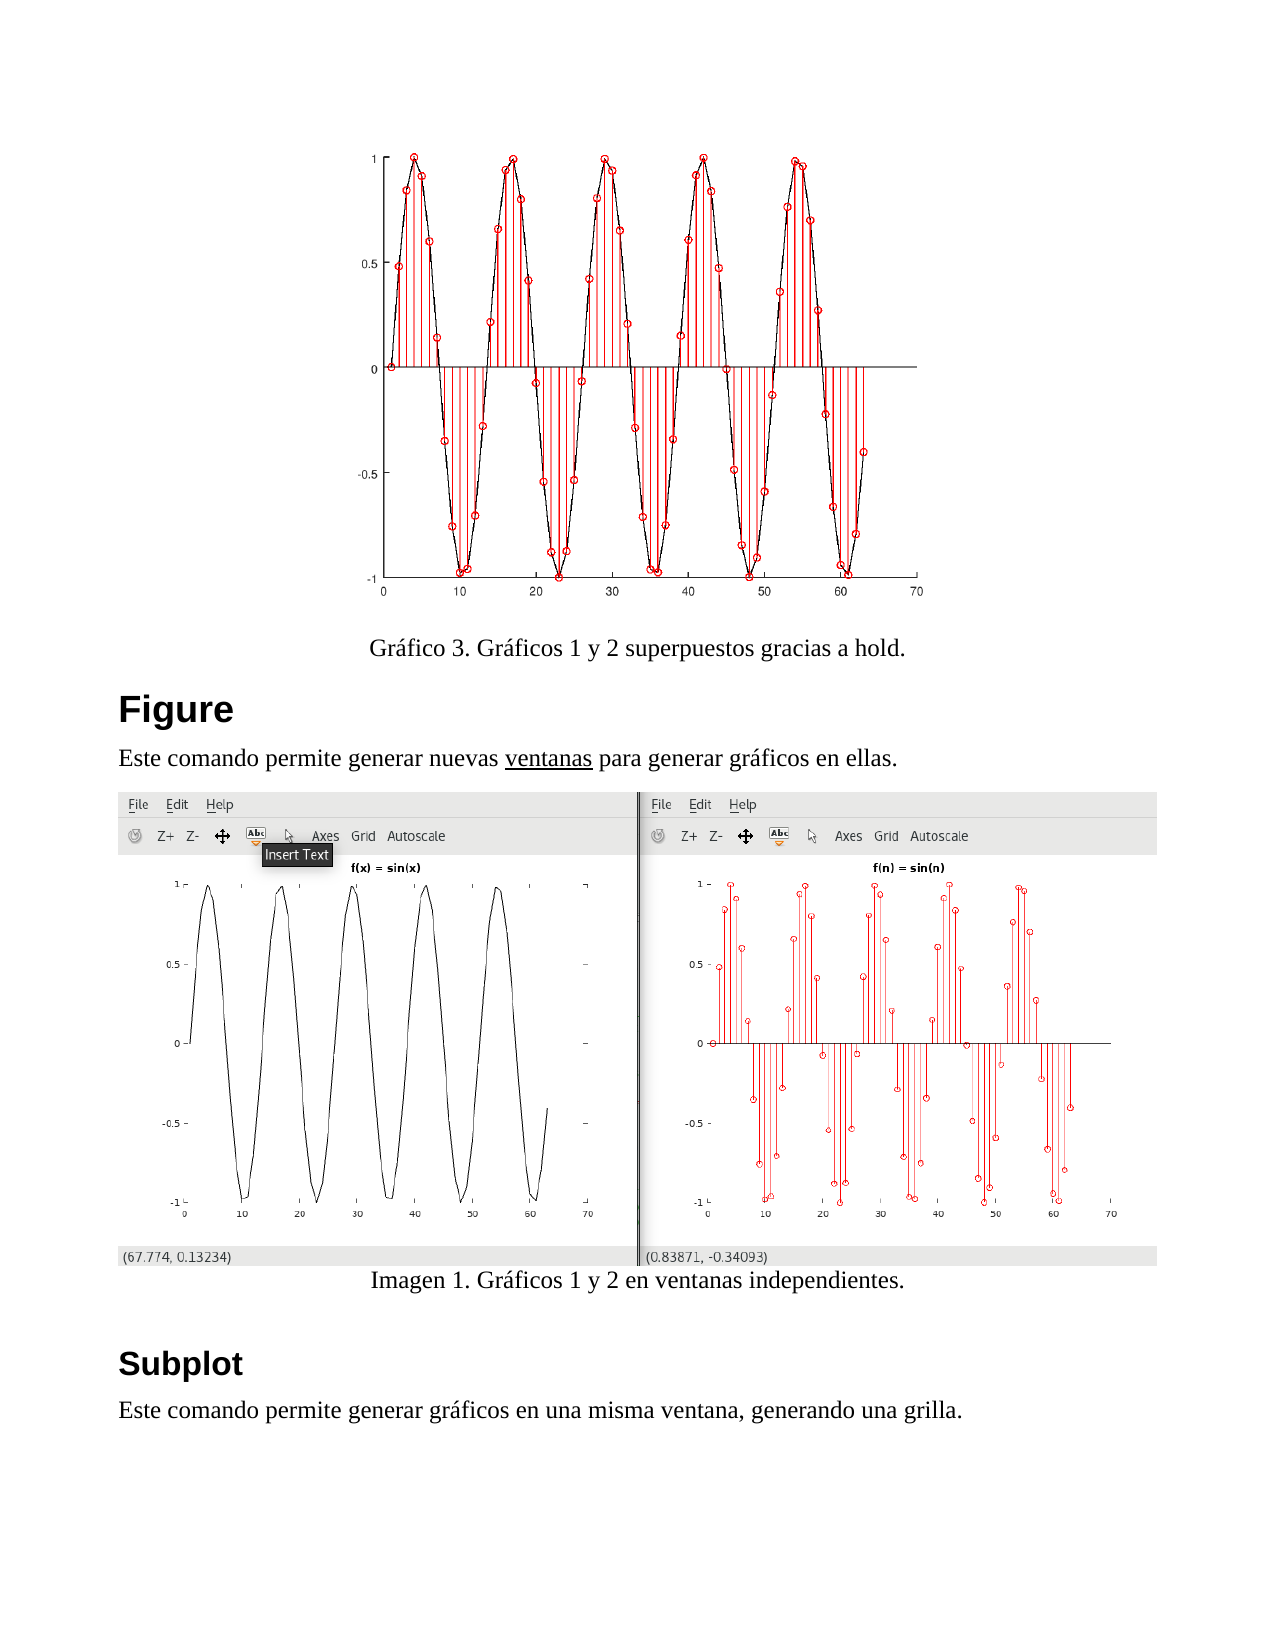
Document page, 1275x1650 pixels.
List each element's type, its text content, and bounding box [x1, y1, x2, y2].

text Gráfico 3. Gráficos 1 y 2 superpuestos gracias a hold. [118, 634, 1157, 662]
subtitle Figure [118, 687, 1157, 731]
text Imagen 1. Gráficos 1 y 2 en ventanas independientes. [118, 1266, 1157, 1294]
text Este comando permite generar nuevas ventanas para generar gráficos en ellas. [118, 743, 1157, 772]
subtitle Subplot [118, 1343, 1157, 1382]
picture [294, 118, 982, 634]
text Este comando permite generar gráficos en una misma ventana, generando una grilla. [118, 1395, 1157, 1423]
picture [118, 792, 1157, 1266]
